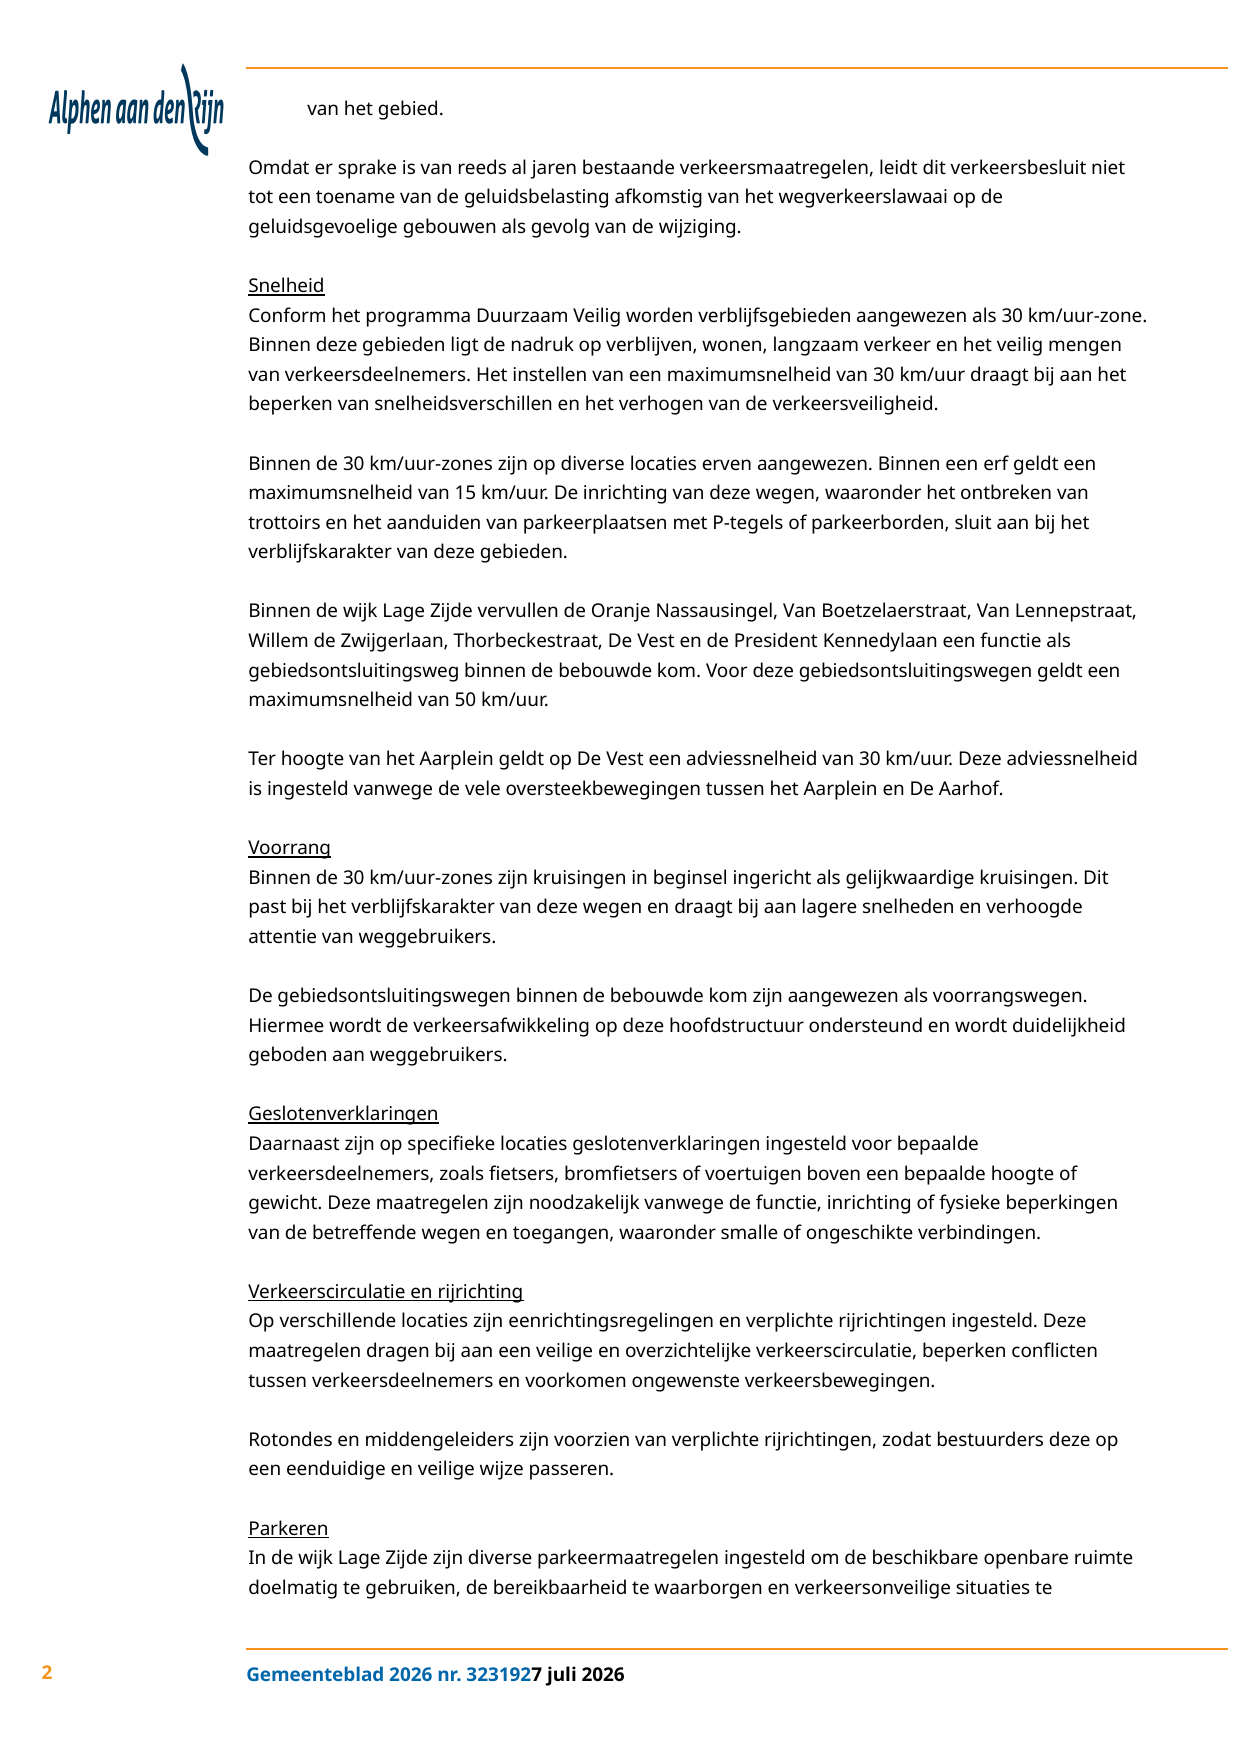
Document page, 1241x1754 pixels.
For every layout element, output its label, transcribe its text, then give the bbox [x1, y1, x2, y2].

text Conform het programma Duurzaam Veilig worden verblijfsgebieden aangewezen als 30 km/uur-zone. Binnen deze gebieden ligt de nadruk op verblijven, wonen, langzaam verkeer en het veilig mengen van verkeersdeelnemers. Het instellen van een maximumsnelheid van 30 km/uur draagt bij aan het beperken van snelheidsverschillen en het verhogen van de verkeersveiligheid. [248, 302, 1152, 416]
text Omdat er sprake is van reeds al jaren bestaande verkeersmaatregelen, leidt dit verkeersbesluit niet tot een toename van de geluidsbelasting afkomstig van het wegverkeerslawaai op de geluidsgevoelige gebouwen als gevolg van de wijziging. [248, 154, 1152, 239]
text Binnen de wijk Lage Zijde vervullen de Oranje Nassausingel, Van Boetzelaerstraat, Van Lennepstraat, Willem de Zwijgerlaan, Thorbeckestraat, De Vest en de President Kennedylaan een functie als gebiedsontsluitingsweg binnen de bebouwde kom. Voor deze gebiedsontsluitingswegen geldt een maximumsnelheid van 50 km/uur. [248, 598, 1152, 712]
text Parkeren [248, 1515, 1152, 1541]
text De gebiedsontsluitingswegen binnen de bebouwde kom zijn aangewezen als voorrangswegen. Hiermee wordt de verkeersafwikkeling op deze hoofdstructuur ondersteund en wordt duidelijkheid geboden aan weggebruikers. [248, 982, 1152, 1067]
text Snelheid [248, 272, 1152, 298]
text Ter hoogte van het Aarplein geldt op De Vest een adviessnelheid van 30 km/uur. Deze adviessnelheid is ingesteld vanwege de vele oversteekbewegingen tussen het Aarplein en De Aarhof. [248, 746, 1152, 801]
list van het gebied. [248, 95, 1152, 121]
text In de wijk Lage Zijde zijn diverse parkeermaatregelen ingesteld om de beschikbare openbare ruimte doelmatig te gebruiken, de bereikbaarheid te waarborgen en verkeersonveilige situaties te [248, 1544, 1152, 1600]
text Binnen de 30 km/uur-zones zijn op diverse locaties erven aangewezen. Binnen een erf geldt een maximumsnelheid van 15 km/uur. De inrichting van deze wegen, waaronder het ontbreken van trottoirs en het aanduiden van parkeerplaatsen met P-tegels of parkeerborden, sluit aan bij het verblijfskarakter van deze gebieden. [248, 450, 1152, 564]
text Binnen de 30 km/uur-zones zijn kruisingen in beginsel ingericht als gelijkwaardige kruisingen. Dit past bij het verblijfskarakter van deze wegen en draagt bij aan lagere snelheden en verhoogde attentie van weggebruikers. [248, 864, 1152, 949]
text Verkeerscirculatie en rijrichting [248, 1278, 1152, 1304]
picture [41, 47, 231, 172]
text Op verschillende locaties zijn eenrichtingsregelingen en verplichte rijrichtingen ingesteld. Deze maatregelen dragen bij aan een veilige en overzichtelijke verkeerscirculatie, beperken conflicten tussen verkeersdeelnemers en voorkomen ongewenste verkeersbewegingen. [248, 1308, 1152, 1393]
text Rotondes en middengeleiders zijn voorzien van verplichte rijrichtingen, zodat bestuurders deze op een eenduidige en veilige wijze passeren. [248, 1426, 1152, 1481]
text Daarnaast zijn op specifieke locaties geslotenverklaringen ingesteld voor bepaalde verkeersdeelnemers, zoals fietsers, bromfietsers of voertuigen boven een bepaalde hoogte of gewicht. Deze maatregelen zijn noodzakelijk vanwege de functie, inrichting of fysieke beperkingen van de betreffende wegen en toegangen, waaronder smalle of ongeschikte verbindingen. [248, 1130, 1152, 1245]
text Geslotenverklaringen [248, 1101, 1152, 1126]
text Voorrang [248, 834, 1152, 860]
